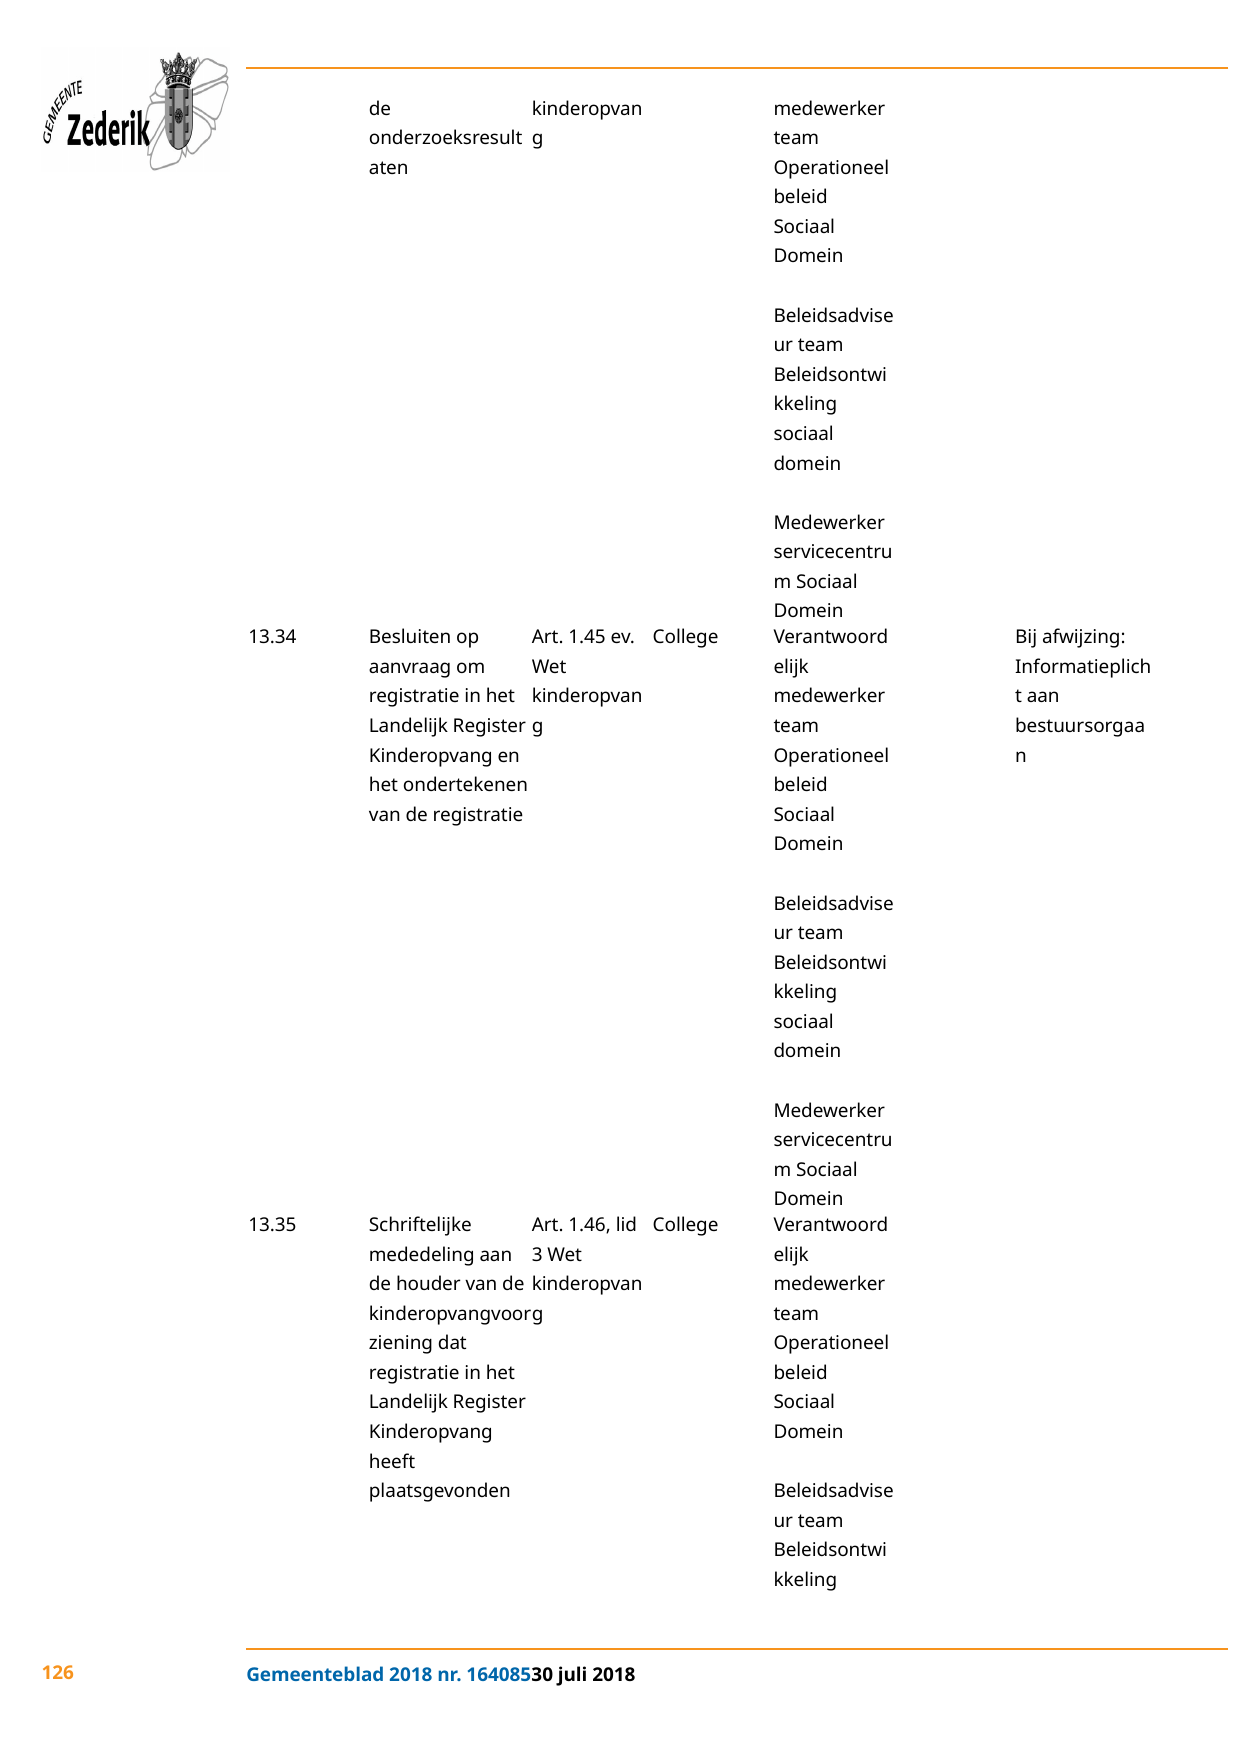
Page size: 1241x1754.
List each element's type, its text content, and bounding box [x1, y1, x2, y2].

table_cell College [653, 624, 773, 1211]
table_cell kinderopvang [532, 95, 652, 623]
table_cell Bij afwijzing: Informatieplicht aan bestuursorgaan [1015, 624, 1152, 1211]
table_cell 13.35 [248, 1211, 369, 1592]
table_cell Besluiten op aanvraag om registratie in het Landelijk Register Kinderopvang en het ondertekenen van de registratie [369, 624, 532, 1211]
table_cell de onderzoeksresultaten [369, 95, 532, 623]
table_cell College [653, 1211, 773, 1592]
picture [41, 47, 231, 172]
table_cell 13.34 [248, 624, 369, 1211]
table_cell [1015, 95, 1152, 623]
table_cell [248, 95, 369, 623]
table_cell Verantwoordelijk medewerker team Operationeel beleid Sociaal Domein Beleidsadviseur team Beleidsontwikkeling sociaal domein Medewerker servicecentrum Sociaal Domein [773, 624, 894, 1211]
table_cell [653, 95, 773, 623]
table_cell Art. 1.46, lid 3 Wet kinderopvang [532, 1211, 652, 1592]
table_cell Schriftelijke mededeling aan de houder van de kinderopvangvoorziening dat registratie in het Landelijk Register Kinderopvang heeft plaatsgevonden [369, 1211, 532, 1592]
table_cell [894, 624, 1015, 1211]
table_cell medewerker team Operationeel beleid Sociaal Domein Beleidsadviseur team Beleidsontwikkeling sociaal domein Medewerker servicecentrum Sociaal Domein [773, 95, 894, 623]
table_cell [1015, 1211, 1152, 1592]
table_cell [894, 95, 1015, 623]
table_cell [894, 1211, 1015, 1592]
table_cell Verantwoordelijk medewerker team Operationeel beleid Sociaal Domein Beleidsadviseur team Beleidsontwikkeling [773, 1211, 894, 1592]
table_cell Art. 1.45 ev. Wet kinderopvang [532, 624, 652, 1211]
